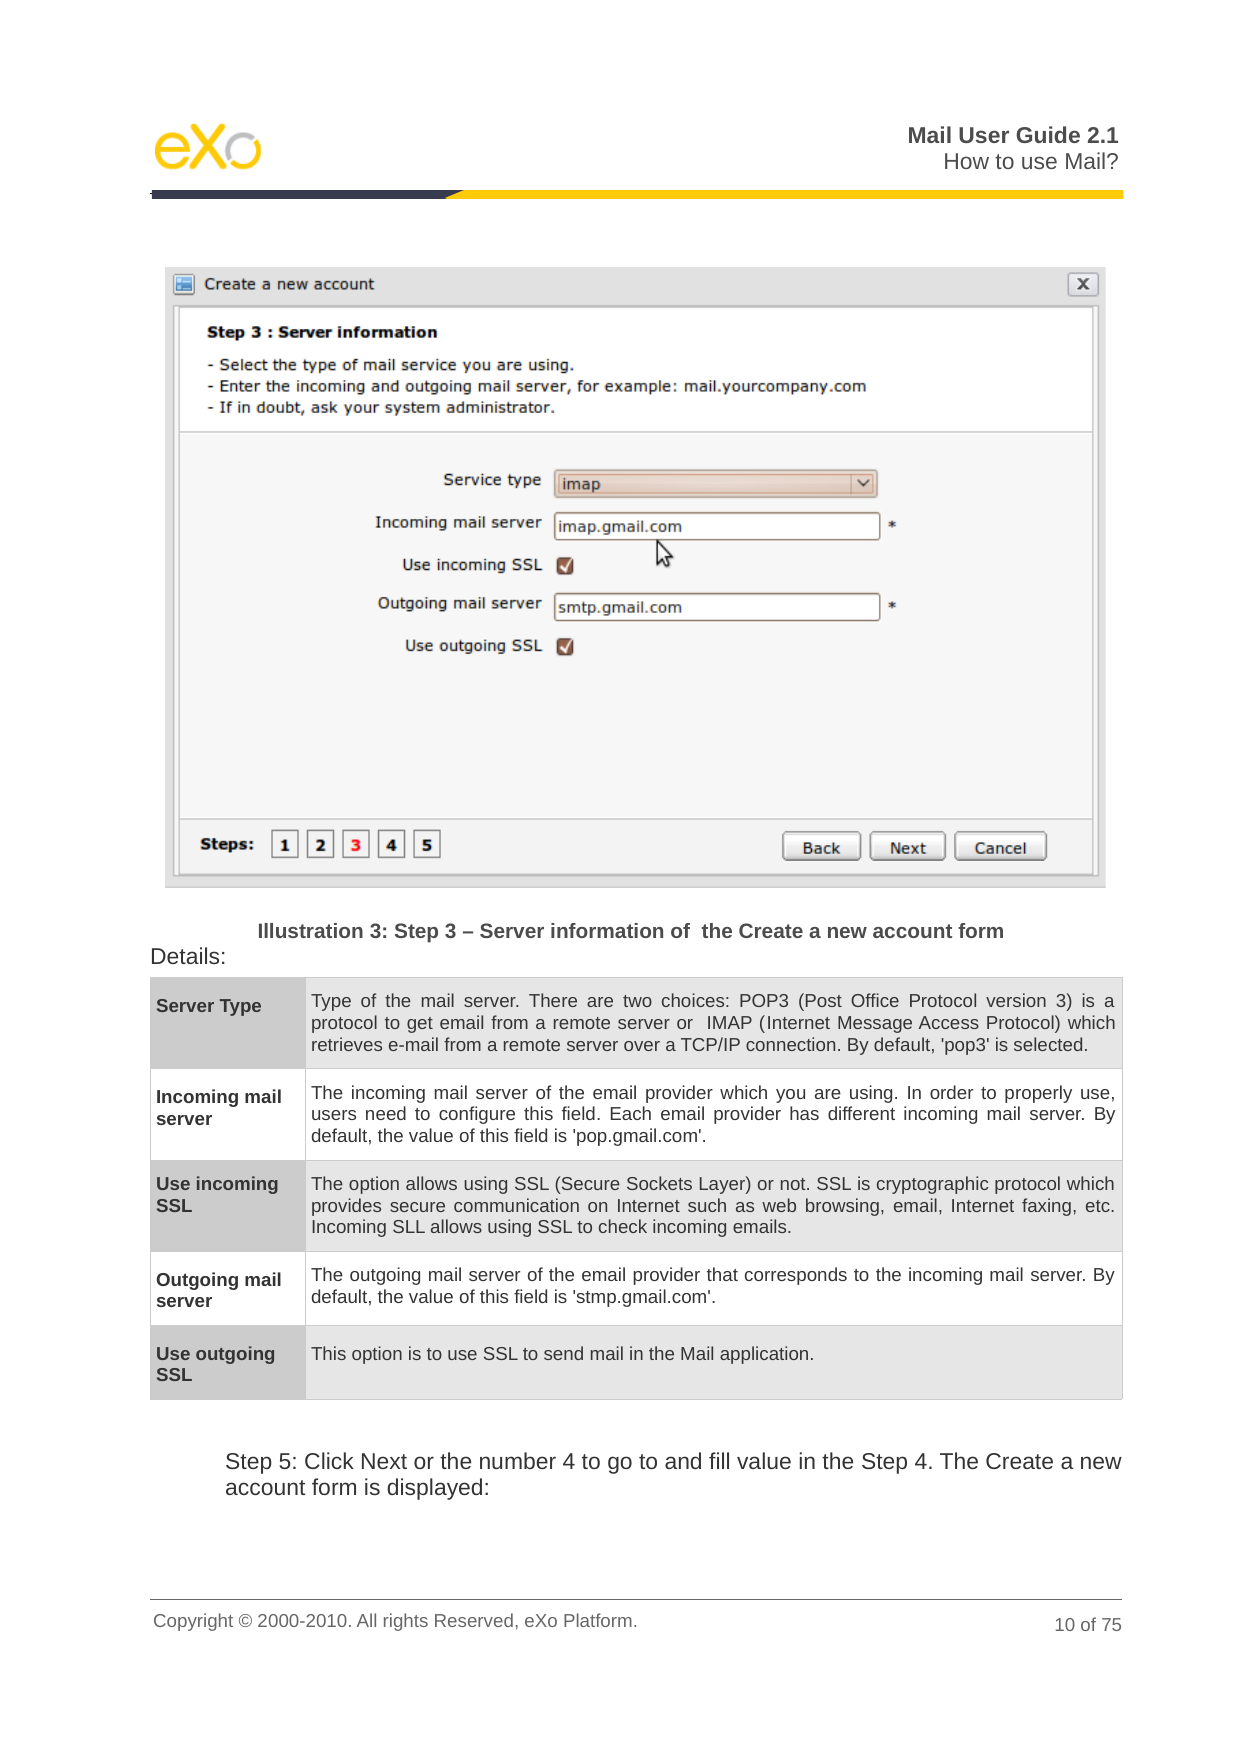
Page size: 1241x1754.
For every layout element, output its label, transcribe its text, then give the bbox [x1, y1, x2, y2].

table_header Type of the mail server. There are two choices: POP3 (Post Office Protocol version 3) is a protocol to get email from a remote server or IMAP (Internet Message Access Protocol) which retrieves e-mail from a remote server over a TCP/IP connection. By default, 'pop3' is selected. [306, 978, 1122, 1068]
text Illustration 3: Step 3 – Server information of the Create a new account form [165, 888, 1097, 943]
text Details: [150, 223, 1122, 969]
picture [155, 123, 262, 170]
table_cell The incoming mail server of the email provider which you are using. In order to properly use, users need to configure this field. Each email provider has different incoming mail server. By default, the value of this field is 'pop.gmail.com'. [306, 1069, 1122, 1159]
table_cell Use outgoing SSL [151, 1326, 305, 1399]
table_cell Use incoming SSL [151, 1161, 305, 1251]
table_cell This option is to use SSL to send mail in the Mail application. [306, 1326, 1122, 1399]
list Step 5: Click Next or the number 4 to go to and fill value in the Step 4. The Create a new account form is displayed: [187, 1448, 1122, 1501]
picture [151, 190, 1124, 199]
table_header Server Type [151, 978, 305, 1068]
table_cell Outgoing mail server [151, 1252, 305, 1325]
table_cell Incoming mail server [151, 1069, 305, 1159]
table_cell The option allows using SSL (Secure Sockets Layer) or not. SSL is cryptographic protocol which provides secure communication on Internet such as web browsing, email, Internet faxing, etc. Incoming SLL allows using SSL to check incoming emails. [306, 1161, 1122, 1251]
picture [165, 267, 1106, 888]
table_cell The outgoing mail server of the email provider that corresponds to the incoming mail server. By default, the value of this field is 'stmp.gmail.com'. [306, 1252, 1122, 1325]
